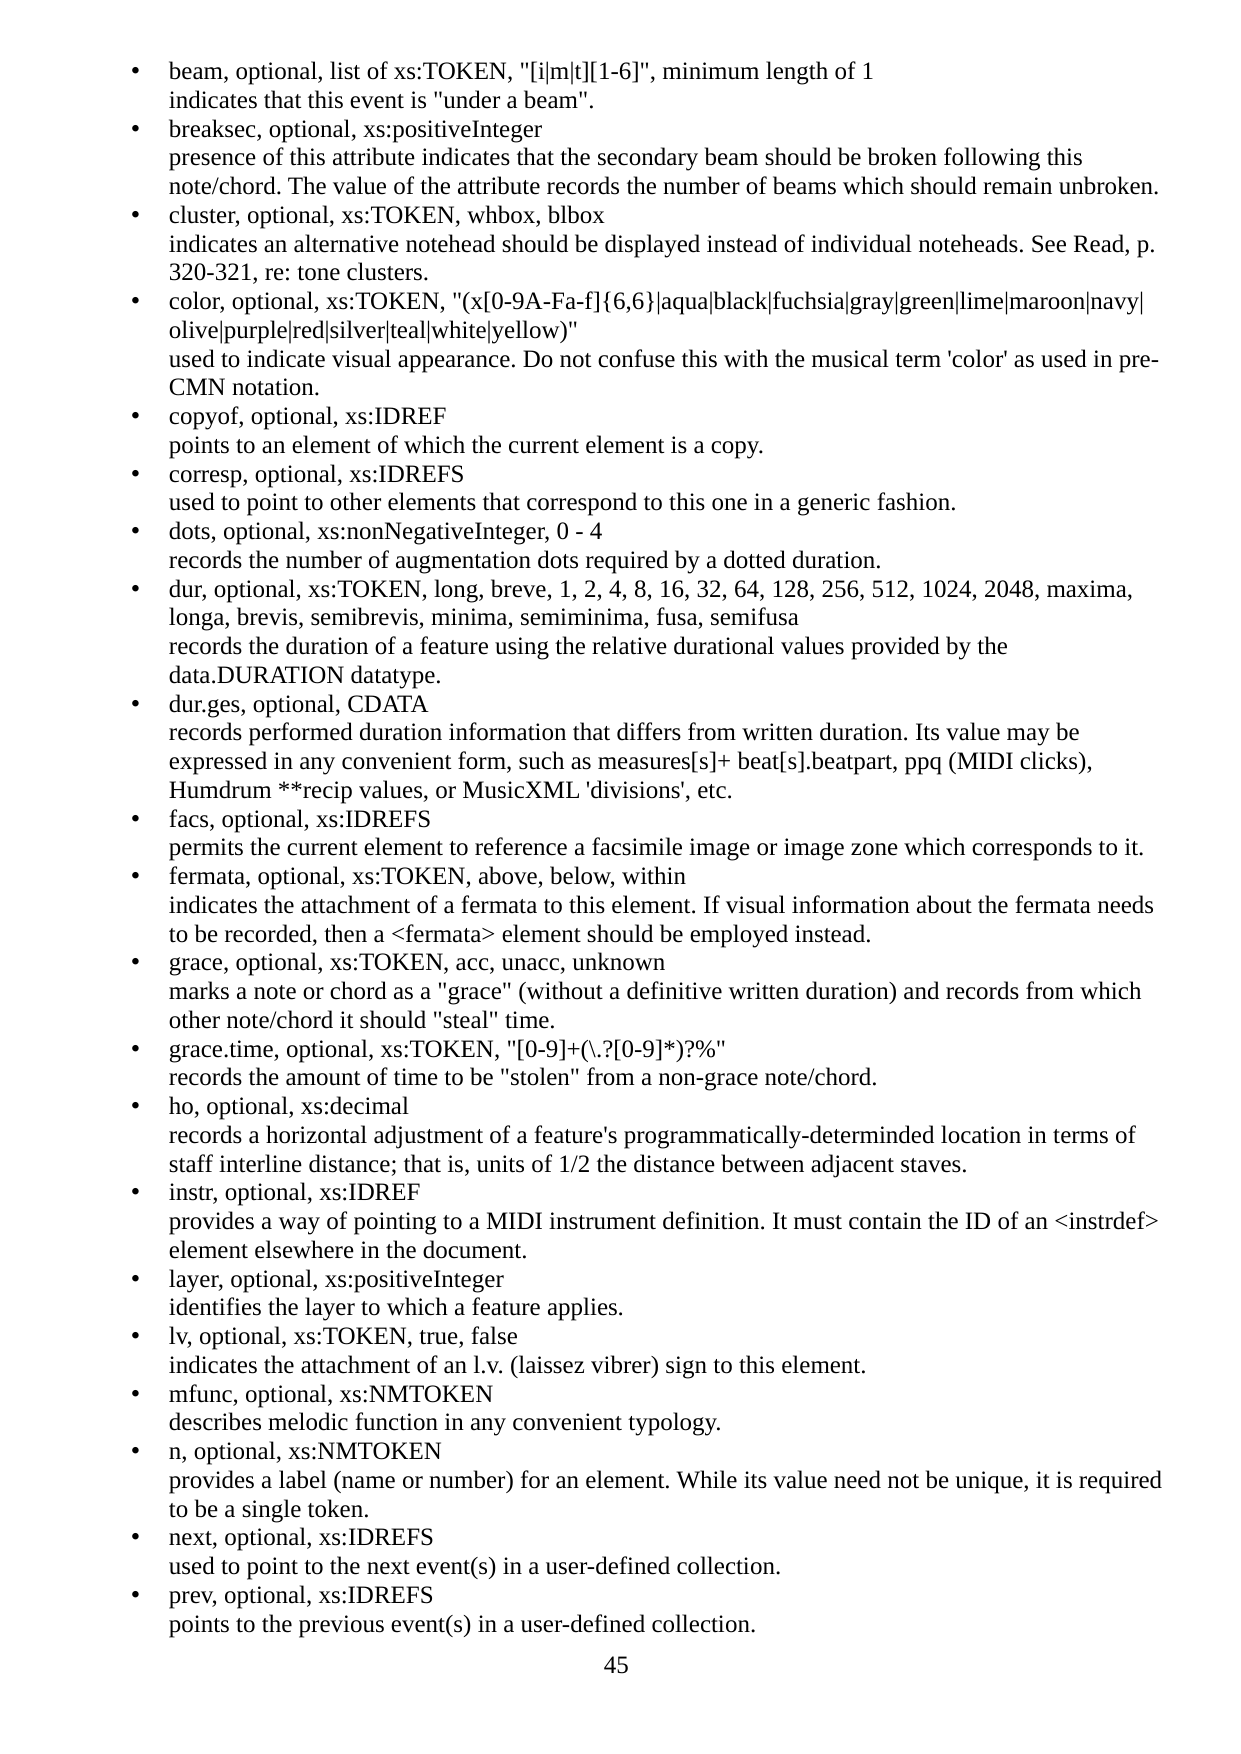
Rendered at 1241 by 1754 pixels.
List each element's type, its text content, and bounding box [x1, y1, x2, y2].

list color, optional, xs:TOKEN, "(x[0-9A-Fa-f]{6,6}|aqua|black|fuchsia|gray|green|lime|maroon|navy|olive|purple|red|silver|teal|white|yellow)" used to indicate visual appearance. Do not confuse this with the musical term 'color' as used in pre-CMN notation. [131, 286, 1162, 401]
list corresp, optional, xs:IDREFS used to point to other elements that correspond to this one in a generic fashion. [131, 459, 1162, 516]
list next, optional, xs:IDREFS used to point to the next event(s) in a user-defined collection. [131, 1522, 1162, 1580]
list ho, optional, xs:decimal records a horizontal adjustment of a feature's programmatically-determinded location in terms of staff interline distance; that is, units of 1/2 the distance between adjacent staves. [131, 1091, 1162, 1177]
list dur, optional, xs:TOKEN, long, breve, 1, 2, 4, 8, 16, 32, 64, 128, 256, 512, 1024, 2048, maxima, longa, brevis, semibrevis, minima, semiminima, fusa, semifusa records the duration of a feature using the relative durational values provided by the data.DURATION datatype. [131, 574, 1162, 689]
list instr, optional, xs:IDREF provides a way of pointing to a MIDI instrument definition. It must contain the ID of an <instrdef> element elsewhere in the document. [131, 1177, 1162, 1264]
list dur.ges, optional, CDATA records performed duration information that differs from written duration. Its value may be expressed in any convenient form, such as measures[s]+ beat[s].beatpart, ppq (MIDI clicks), Humdrum **recip values, or MusicXML 'divisions', etc. [131, 689, 1162, 804]
list lv, optional, xs:TOKEN, true, false indicates the attachment of an l.v. (laissez vibrer) sign to this element. [131, 1321, 1162, 1379]
list facs, optional, xs:IDREFS permits the current element to reference a facsimile image or image zone which corresponds to it. [131, 804, 1162, 861]
list cluster, optional, xs:TOKEN, whbox, blbox indicates an alternative notehead should be displayed instead of individual noteheads. See Read, p. 320-321, re: tone clusters. [131, 200, 1162, 286]
list copyof, optional, xs:IDREF points to an element of which the current element is a copy. [131, 401, 1162, 459]
list grace.time, optional, xs:TOKEN, "[0-9]+(\.?[0-9]*)?%" records the amount of time to be "stolen" from a non-grace note/chord. [131, 1034, 1162, 1091]
list beam, optional, list of xs:TOKEN, "[i|m|t][1-6]", minimum length of 1 indicates that this event is "under a beam". [131, 56, 1162, 114]
list fermata, optional, xs:TOKEN, above, below, within indicates the attachment of a fermata to this element. If visual information about the fermata needs to be recorded, then a <fermata> element should be employed instead. [131, 861, 1162, 947]
list dots, optional, xs:nonNegativeInteger, 0 - 4 records the number of augmentation dots required by a dotted duration. [131, 516, 1162, 574]
list prev, optional, xs:IDREFS points to the previous event(s) in a user-defined collection. [131, 1580, 1162, 1637]
list breaksec, optional, xs:positiveInteger presence of this attribute indicates that the secondary beam should be broken following this note/chord. The value of the attribute records the number of beams which should remain unbroken. [131, 114, 1162, 200]
list n, optional, xs:NMTOKEN provides a label (name or number) for an element. While its value need not be unique, it is required to be a single token. [131, 1436, 1162, 1522]
list grace, optional, xs:TOKEN, acc, unacc, unknown marks a note or chord as a "grace" (without a definitive written duration) and records from which other note/chord it should "steal" time. [131, 947, 1162, 1034]
list mfunc, optional, xs:NMTOKEN describes melodic function in any convenient typology. [131, 1379, 1162, 1436]
list layer, optional, xs:positiveInteger identifies the layer to which a feature applies. [131, 1264, 1162, 1321]
